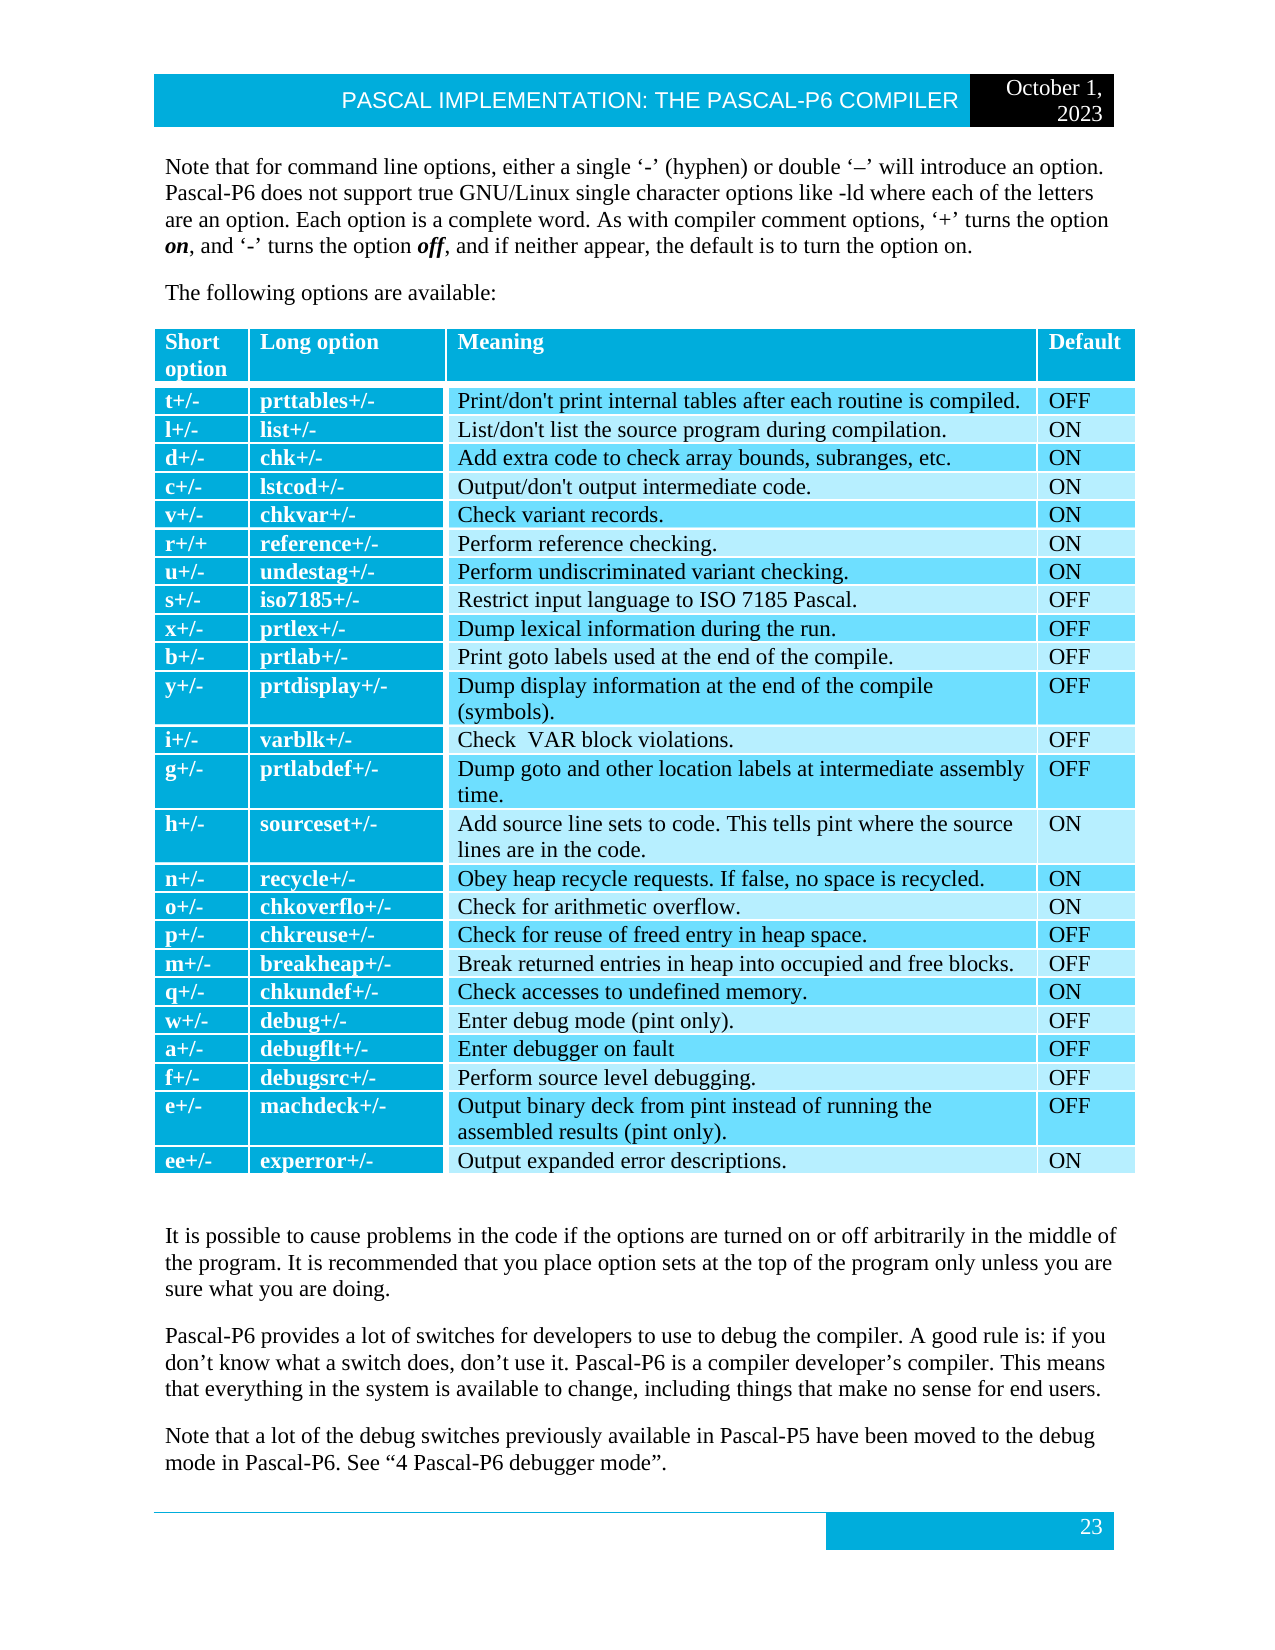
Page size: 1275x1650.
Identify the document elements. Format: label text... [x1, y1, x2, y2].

table_cell Enter debugger on fault [449, 1035, 1036, 1062]
table_cell q+/- [155, 978, 248, 1005]
table_cell OFF [1038, 615, 1135, 641]
table_cell t+/- [155, 388, 248, 414]
table_cell ON [1038, 530, 1135, 556]
table_cell Add extra code to check array bounds, subranges, etc. [449, 444, 1036, 471]
table_cell prtlex+/- [250, 615, 443, 641]
table_cell prtlab+/- [250, 643, 443, 670]
table_cell experror+/- [250, 1147, 443, 1173]
table_cell chk+/- [250, 444, 443, 471]
table_cell OFF [1038, 672, 1135, 724]
table_cell recycle+/- [250, 865, 443, 891]
table_cell List/don't list the source program during compilation. [449, 416, 1037, 442]
table_cell f+/- [155, 1064, 248, 1090]
table_cell chkoverflo+/- [250, 893, 443, 919]
table_cell v+/- [155, 501, 248, 527]
text The following options are available: [165, 279, 1125, 306]
table_cell OFF [1038, 950, 1135, 976]
table_cell Obey heap recycle requests. If false, no space is recycled. [449, 865, 1036, 891]
table_cell o+/- [155, 893, 248, 919]
table_cell Restrict input language to ISO 7185 Pascal. [449, 586, 1037, 613]
table_header Short option [155, 329, 248, 381]
table_cell p+/- [155, 921, 248, 948]
table_cell Check for arithmetic overflow. [449, 893, 1037, 919]
table_cell ON [1038, 501, 1135, 527]
table_cell Perform undiscriminated variant checking. [449, 558, 1036, 584]
table_cell lstcod+/- [250, 473, 443, 499]
table_cell r+/+ [155, 530, 248, 556]
table_cell debugsrc+/- [250, 1064, 443, 1090]
table_cell Output binary deck from pint instead of running the assembled results (pint only). [449, 1092, 1036, 1145]
table_cell iso7185+/- [250, 586, 443, 613]
table_cell u+/- [155, 558, 248, 584]
table_cell Print/don't print internal tables after each routine is compiled. [449, 388, 1036, 414]
table_cell machdeck+/- [250, 1092, 443, 1145]
table_cell list+/- [250, 416, 443, 442]
table_cell reference+/- [250, 530, 443, 556]
table_cell n+/- [155, 865, 248, 891]
table_cell y+/- [155, 672, 248, 724]
table_cell Check variant records. [449, 501, 1036, 527]
table_cell OFF [1038, 586, 1135, 613]
table_cell Enter debug mode (pint only). [449, 1007, 1037, 1033]
table_cell m+/- [155, 950, 248, 976]
table_cell ON [1038, 865, 1135, 891]
table_cell Perform source level debugging. [449, 1064, 1037, 1090]
table_cell Add source line sets to code. This tells pint where the source lines are in the code. [449, 810, 1037, 862]
table_cell OFF [1038, 643, 1135, 670]
table_cell debugflt+/- [250, 1035, 443, 1062]
text Pascal-P6 provides a lot of switches for developers to use to debug the compiler. A good rule is: if you don’t know what a switch does, don’t use it. Pascal-P6 is a compiler developer’s compiler. This means that everything in the system is available to change, including things that make no sense for end users. [165, 1322, 1125, 1401]
table_cell Output expanded error descriptions. [449, 1147, 1037, 1173]
table_cell sourceset+/- [250, 810, 443, 862]
table_cell e+/- [155, 1092, 248, 1145]
table_cell OFF [1038, 921, 1135, 948]
table_cell a+/- [155, 1035, 248, 1062]
table_cell Break returned entries in heap into occupied and free blocks. [449, 950, 1037, 976]
table_cell OFF [1038, 1035, 1135, 1062]
table_cell ee+/- [155, 1147, 248, 1173]
table_header Meaning [447, 329, 1036, 381]
table_cell h+/- [155, 810, 248, 862]
table_cell ON [1038, 473, 1135, 499]
table_cell Check accesses to undefined memory. [449, 978, 1036, 1005]
table_cell OFF [1038, 727, 1135, 753]
table_cell chkreuse+/- [250, 921, 443, 948]
table_cell w+/- [155, 1007, 248, 1033]
text Note that for command line options, either a single ‘-’ (hyphen) or double ‘–’ will introduce an option. Pascal-P6 does not support true GNU/Linux single character options like -ld where each of the letters are an option. Each option is a complete word. As with compiler comment options, ‘+’ turns the option on, and ‘-’ turns the option off, and if neither appear, the default is to turn the option on. [165, 153, 1125, 258]
table_cell ON [1038, 978, 1135, 1005]
table_cell ON [1038, 810, 1135, 862]
table_cell d+/- [155, 444, 248, 471]
table_cell Print goto labels used at the end of the compile. [449, 643, 1037, 670]
table_cell Check for reuse of freed entry in heap space. [449, 921, 1036, 948]
table_cell Dump lexical information during the run. [449, 615, 1036, 641]
table_cell Dump display information at the end of the compile (symbols). [449, 672, 1036, 724]
table_header Default [1038, 329, 1135, 381]
table_cell OFF [1038, 1007, 1135, 1033]
table_cell OFF [1038, 388, 1135, 414]
table_cell i+/- [155, 727, 248, 753]
table_cell chkundef+/- [250, 978, 443, 1005]
table_cell ON [1038, 558, 1135, 584]
table_cell debug+/- [250, 1007, 443, 1033]
table_cell s+/- [155, 586, 248, 613]
table_cell ON [1038, 893, 1135, 919]
table_cell c+/- [155, 473, 248, 499]
table_cell OFF [1038, 755, 1135, 808]
table_cell l+/- [155, 416, 248, 442]
table_cell breakheap+/- [250, 950, 443, 976]
table_cell ON [1038, 1147, 1135, 1173]
table_cell Perform reference checking. [449, 530, 1037, 556]
table_cell prtlabdef+/- [250, 755, 443, 808]
table_cell prtdisplay+/- [250, 672, 443, 724]
table_cell ON [1038, 444, 1135, 471]
table_cell Dump goto and other location labels at intermediate assembly time. [449, 755, 1036, 808]
table_cell varblk+/- [250, 727, 443, 753]
table_cell Output/don't output intermediate code. [449, 473, 1037, 499]
table_cell x+/- [155, 615, 248, 641]
table_cell OFF [1038, 1064, 1135, 1090]
table_cell undestag+/- [250, 558, 443, 584]
table_cell ON [1038, 416, 1135, 442]
table_cell b+/- [155, 643, 248, 670]
table_cell chkvar+/- [250, 501, 443, 527]
text Note that a lot of the debug switches previously available in Pascal-P5 have been moved to the debug mode in Pascal-P6. See “4 Pascal-P6 debugger mode”. [165, 1422, 1125, 1475]
table_cell g+/- [155, 755, 248, 808]
table_cell OFF [1038, 1092, 1135, 1145]
text It is possible to cause problems in the code if the options are turned on or off arbitrarily in the middle of the program. It is recommended that you place option sets at the top of the program only unless you are sure what you are doing. [165, 1222, 1125, 1302]
table_cell Check VAR block violations. [449, 727, 1037, 753]
table_header Long option [250, 329, 445, 381]
table_cell prttables+/- [250, 388, 443, 414]
